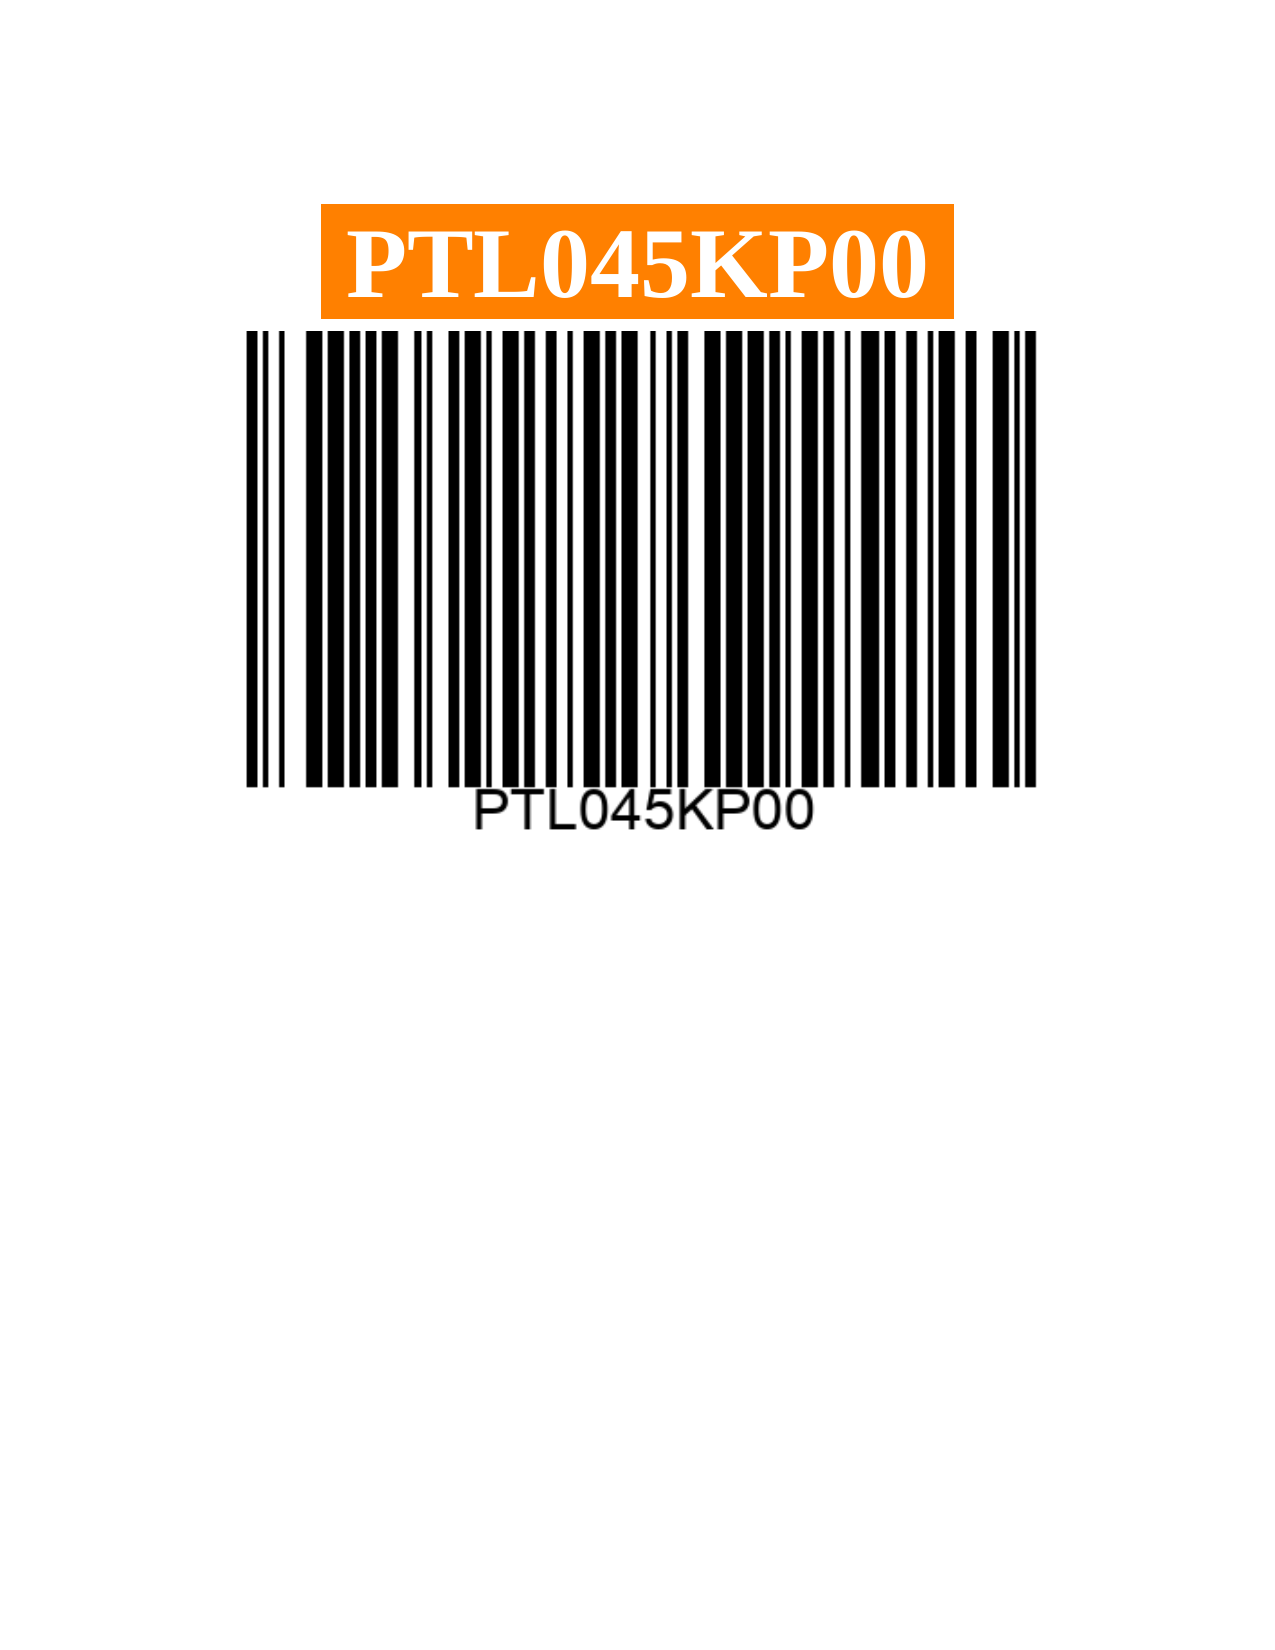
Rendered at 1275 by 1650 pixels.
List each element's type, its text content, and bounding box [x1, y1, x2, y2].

text PTL045KP00 [118, 204, 1157, 319]
picture [193, 331, 1094, 856]
